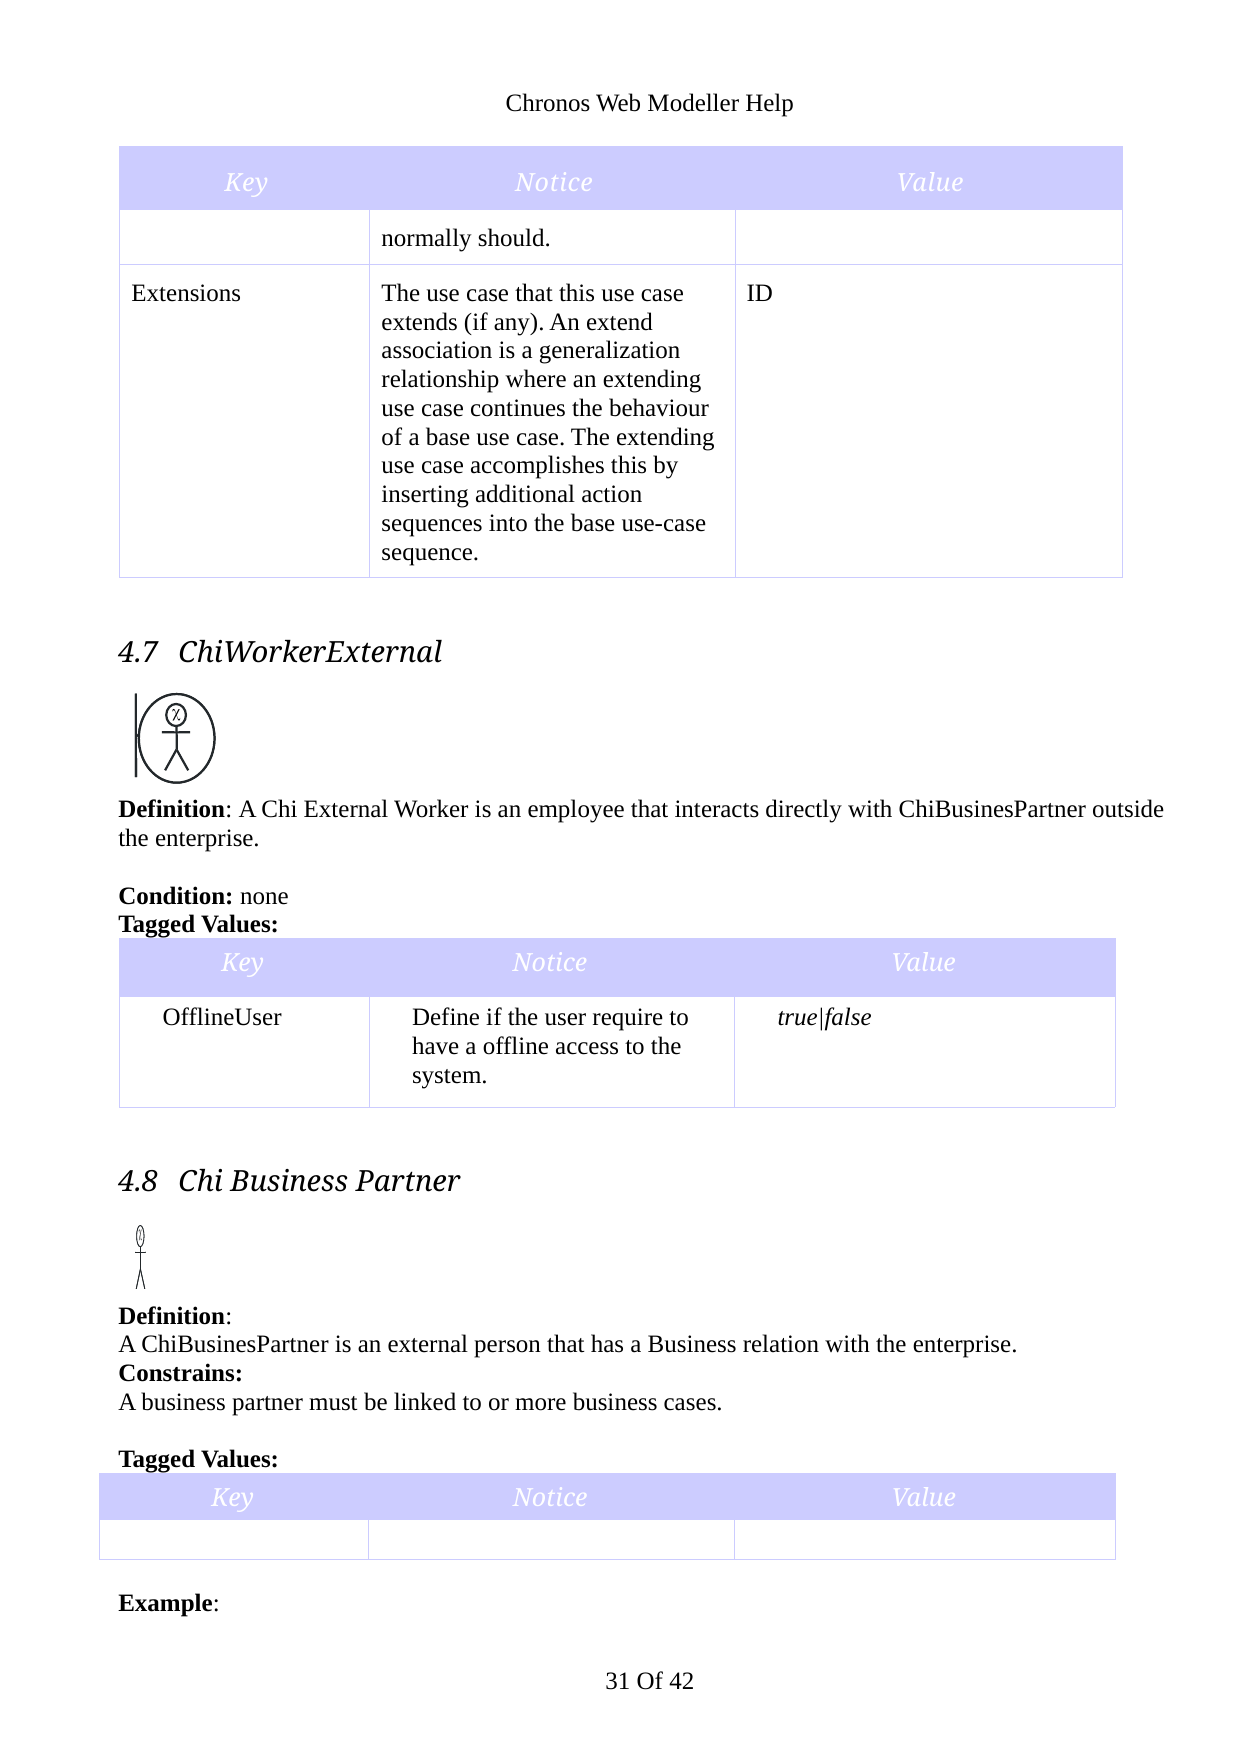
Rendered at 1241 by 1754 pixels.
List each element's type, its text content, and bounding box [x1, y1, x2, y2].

table_header Value [735, 939, 1115, 996]
table_header Key [120, 939, 369, 996]
table_header Value [735, 1474, 1115, 1519]
text Constrains: [118, 1358, 1181, 1387]
table_cell true|false [735, 997, 1115, 1107]
text Definition: [118, 1213, 1181, 1329]
table_header Value [736, 147, 1122, 209]
table_header Notice [370, 147, 735, 209]
table_cell [736, 210, 1122, 264]
text A business partner must be linked to or more business cases. [118, 1387, 1181, 1416]
table_header Key [100, 1474, 368, 1519]
text Example: [118, 1588, 1181, 1617]
text Condition: none [118, 881, 1181, 909]
text Tagged Values: [118, 909, 1181, 938]
text Definition: A Chi External Worker is an employee that interacts directly with ChiBusinesPartner outside the enterprise. [118, 794, 1181, 852]
table_header Notice [370, 939, 734, 996]
table_cell OfflineUser [120, 997, 369, 1107]
table_header Notice [369, 1474, 734, 1519]
table_cell [100, 1520, 368, 1559]
table_cell The use case that this use case extends (if any). An extend association is a generalization relationship where an extending use case continues the behaviour of a base use case. The extending use case accomplishes this by inserting additional action sequences into the base use-case sequence. [370, 265, 735, 577]
text Tagged Values: [118, 1444, 1181, 1473]
table_cell [369, 1520, 734, 1559]
table_cell [735, 1520, 1115, 1559]
table_cell Extensions [120, 265, 369, 577]
subtitle Chi Business Partner [118, 1161, 1181, 1200]
table_cell normally should. [370, 210, 735, 264]
table_cell Define if the user require to have a offline access to the system. [370, 997, 734, 1107]
subtitle ChiWorkerExternal [118, 631, 1181, 671]
table_cell [120, 210, 369, 264]
table_header Key [120, 147, 369, 209]
table_cell ID [736, 265, 1122, 577]
text A ChiBusinesPartner is an external person that has a Business relation with the enterprise. [118, 1329, 1181, 1358]
